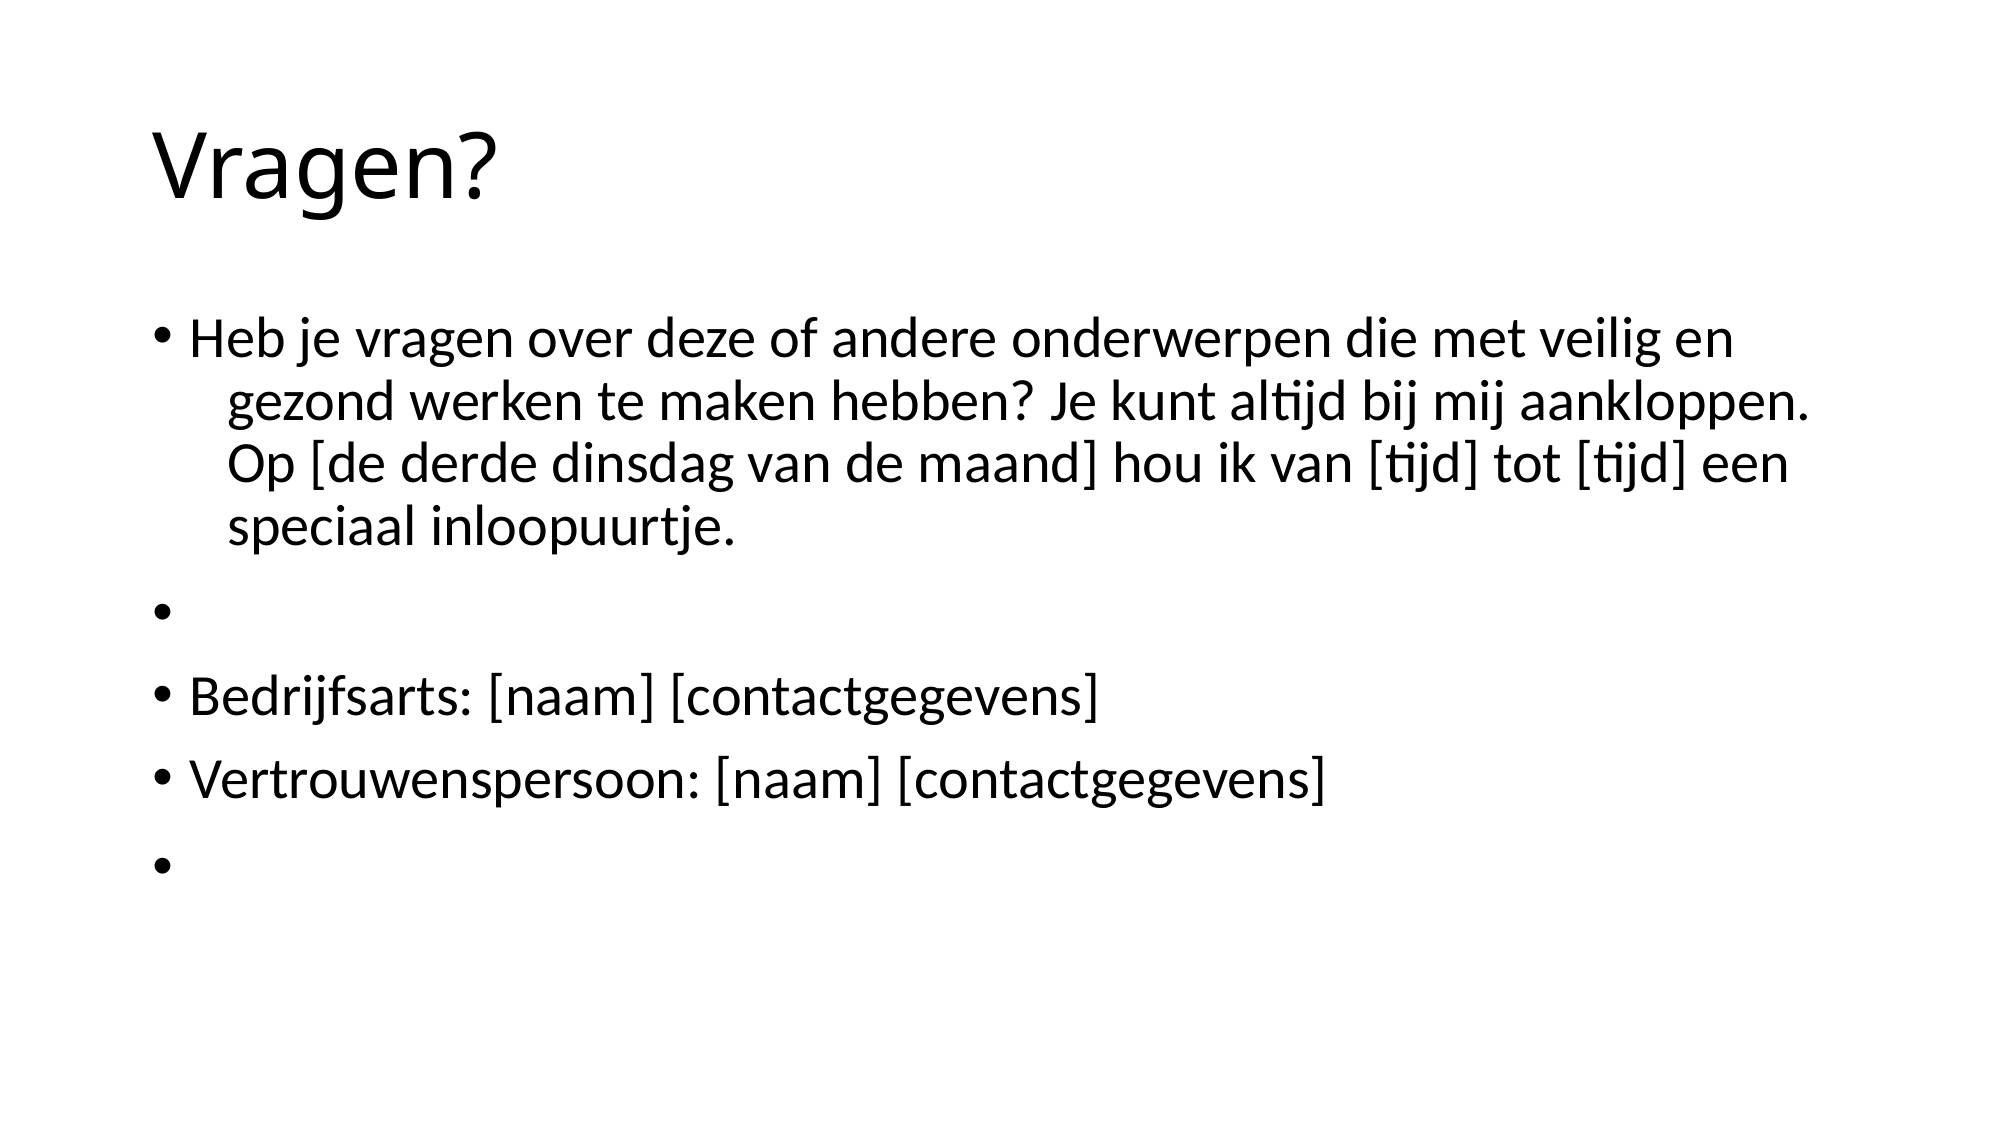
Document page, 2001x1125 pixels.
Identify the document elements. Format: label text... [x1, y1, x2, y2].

title Vragen? [137, 59, 1863, 278]
list Heb je vragen over deze of andere onderwerpen die met veilig en gezond werken te maken hebben? Je kunt altijd bij mij aankloppen. Op [de derde dinsdag van de maand] hou ik van [tijd] tot [tijd] een speciaal inloopuurtje. Bedrijfsarts: [naam] [contactgegevens] Vertrouwenspersoon: [naam] [contactgegevens] [137, 299, 1863, 1014]
